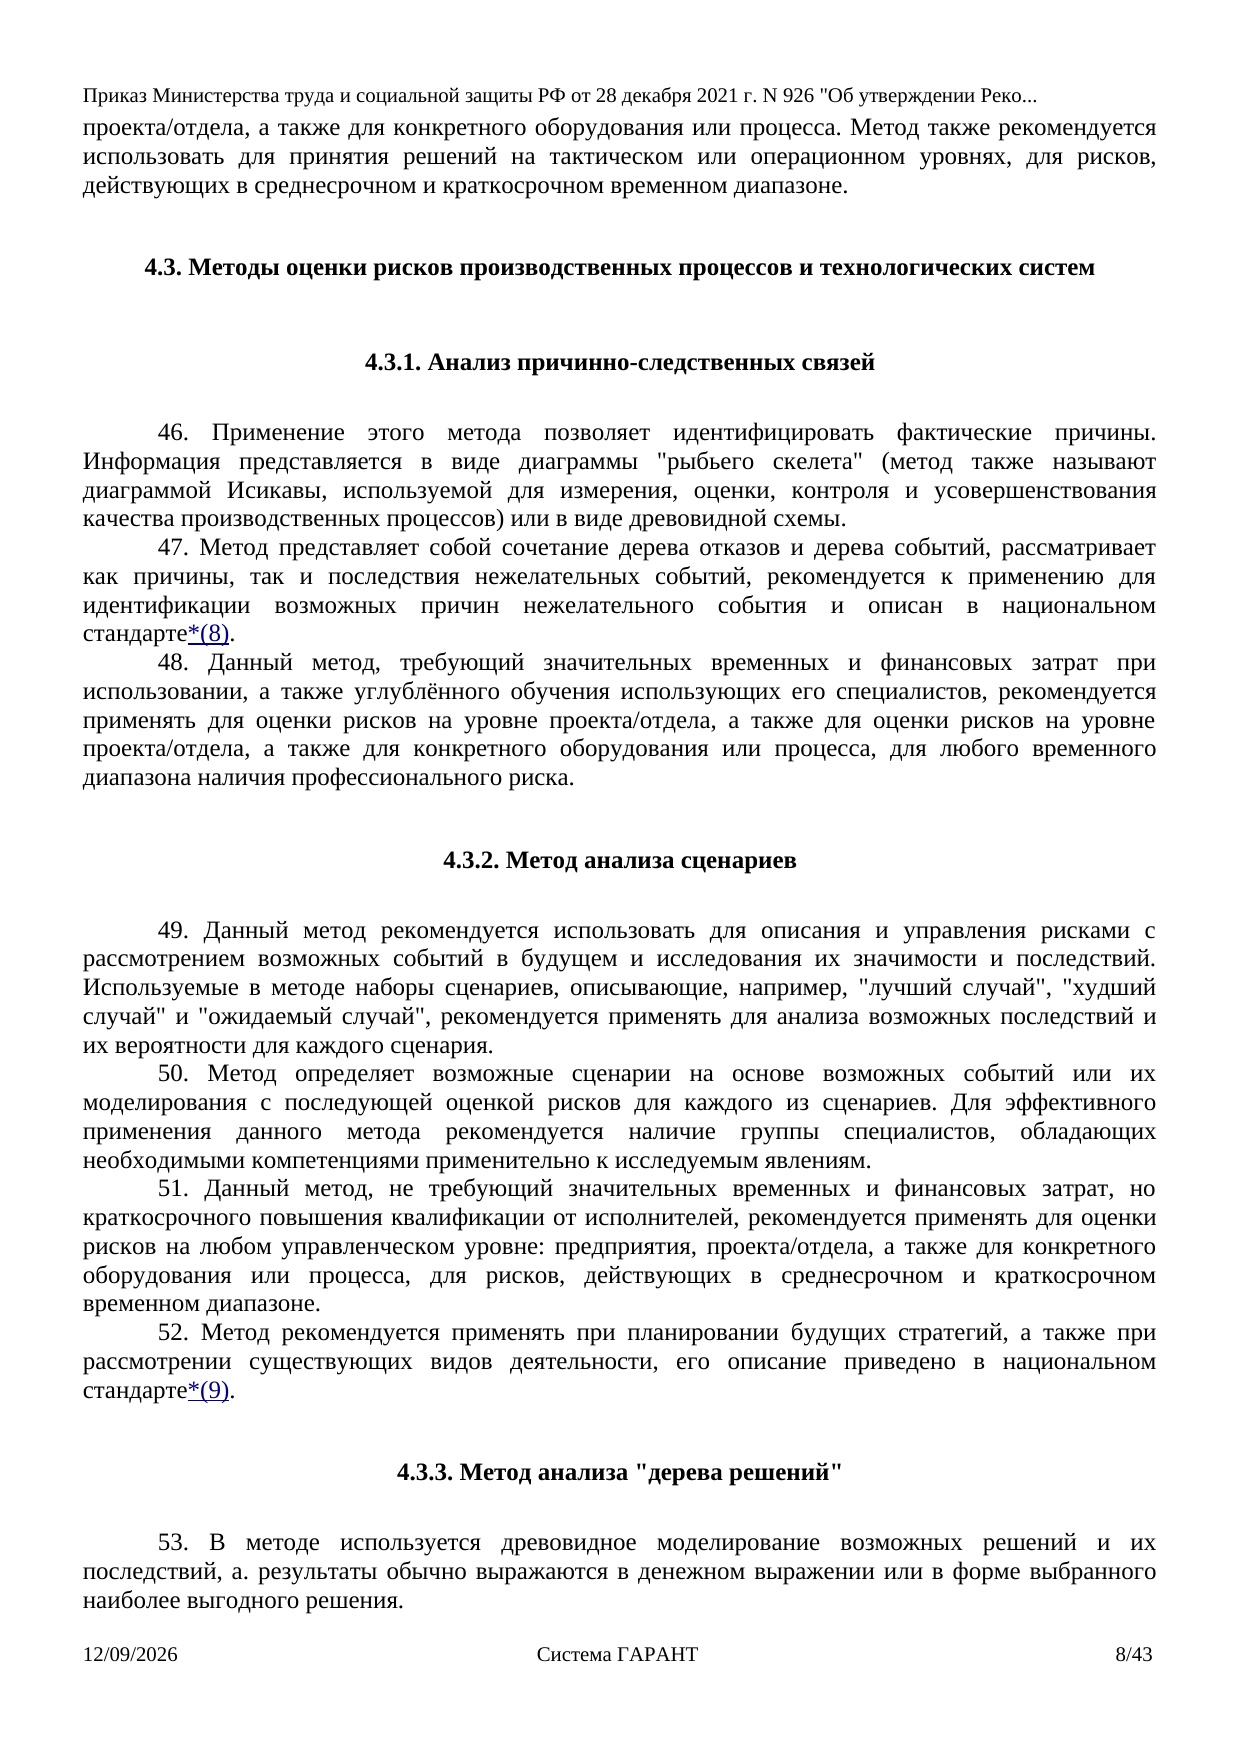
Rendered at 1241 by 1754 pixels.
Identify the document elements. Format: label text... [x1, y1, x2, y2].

subtitle 4.3. Методы оценки рисков производственных процессов и технологических систем [83, 252, 1157, 281]
text 52. Метод рекомендуется применять при планировании будущих стратегий, а также при рассмотрении существующих видов деятельности, его описание приведено в национальном стандарте*(9). [83, 1317, 1157, 1403]
text 51. Данный метод, не требующий значительных временных и финансовых затрат, но краткосрочного повышения квалификации от исполнителей, рекомендуется применять для оценки рисков на любом управленческом уровне: предприятия, проекта/отдела, а также для конкретного оборудования или процесса, для рисков, действующих в среднесрочном и краткосрочном временном диапазоне. [83, 1173, 1157, 1317]
subtitle 4.3.1. Анализ причинно-следственных связей [83, 347, 1157, 376]
text 50. Метод определяет возможные сценарии на основе возможных событий или их моделирования с последующей оценкой рисков для каждого из сценариев. Для эффективного применения данного метода рекомендуется наличие группы специалистов, обладающих необходимыми компетенциями применительно к исследуемым явлениям. [83, 1058, 1157, 1173]
subtitle 4.3.3. Метод анализа "дерева решений" [83, 1457, 1157, 1486]
subtitle 4.3.2. Метод анализа сценариев [83, 845, 1157, 873]
text 53. В методе используется древовидное моделирование возможных решений и их последствий, а. результаты обычно выражаются в денежном выражении или в форме выбранного наиболее выгодного решения. [83, 1527, 1157, 1613]
text 47. Метод представляет собой сочетание дерева отказов и дерева событий, рассматривает как причины, так и последствия нежелательных событий, рекомендуется к применению для идентификации возможных причин нежелательного события и описан в национальном стандарте*(8). [83, 532, 1157, 647]
text проекта/отдела, а также для конкретного оборудования или процесса. Метод также рекомендуется использовать для принятия решений на тактическом или операционном уровнях, для рисков, действующих в среднесрочном и краткосрочном временном диапазоне. [83, 112, 1157, 198]
text 48. Данный метод, требующий значительных временных и финансовых затрат при использовании, а также углублённого обучения использующих его специалистов, рекомендуется применять для оценки рисков на уровне проекта/отдела, а также для оценки рисков на уровне проекта/отдела, а также для конкретного оборудования или процесса, для любого временного диапазона наличия профессионального риска. [83, 647, 1157, 791]
text 46. Применение этого метода позволяет идентифицировать фактические причины. Информация представляется в виде диаграммы "рыбьего скелета" (метод также называют диаграммой Исикавы, используемой для измерения, оценки, контроля и усовершенствования качества производственных процессов) или в виде древовидной схемы. [83, 417, 1157, 532]
text 49. Данный метод рекомендуется использовать для описания и управления рисками с рассмотрением возможных событий в будущем и исследования их значимости и последствий. Используемые в методе наборы сценариев, описывающие, например, "лучший случай", "худший случай" и "ожидаемый случай", рекомендуется применять для анализа возможных последствий и их вероятности для каждого сценария. [83, 915, 1157, 1058]
